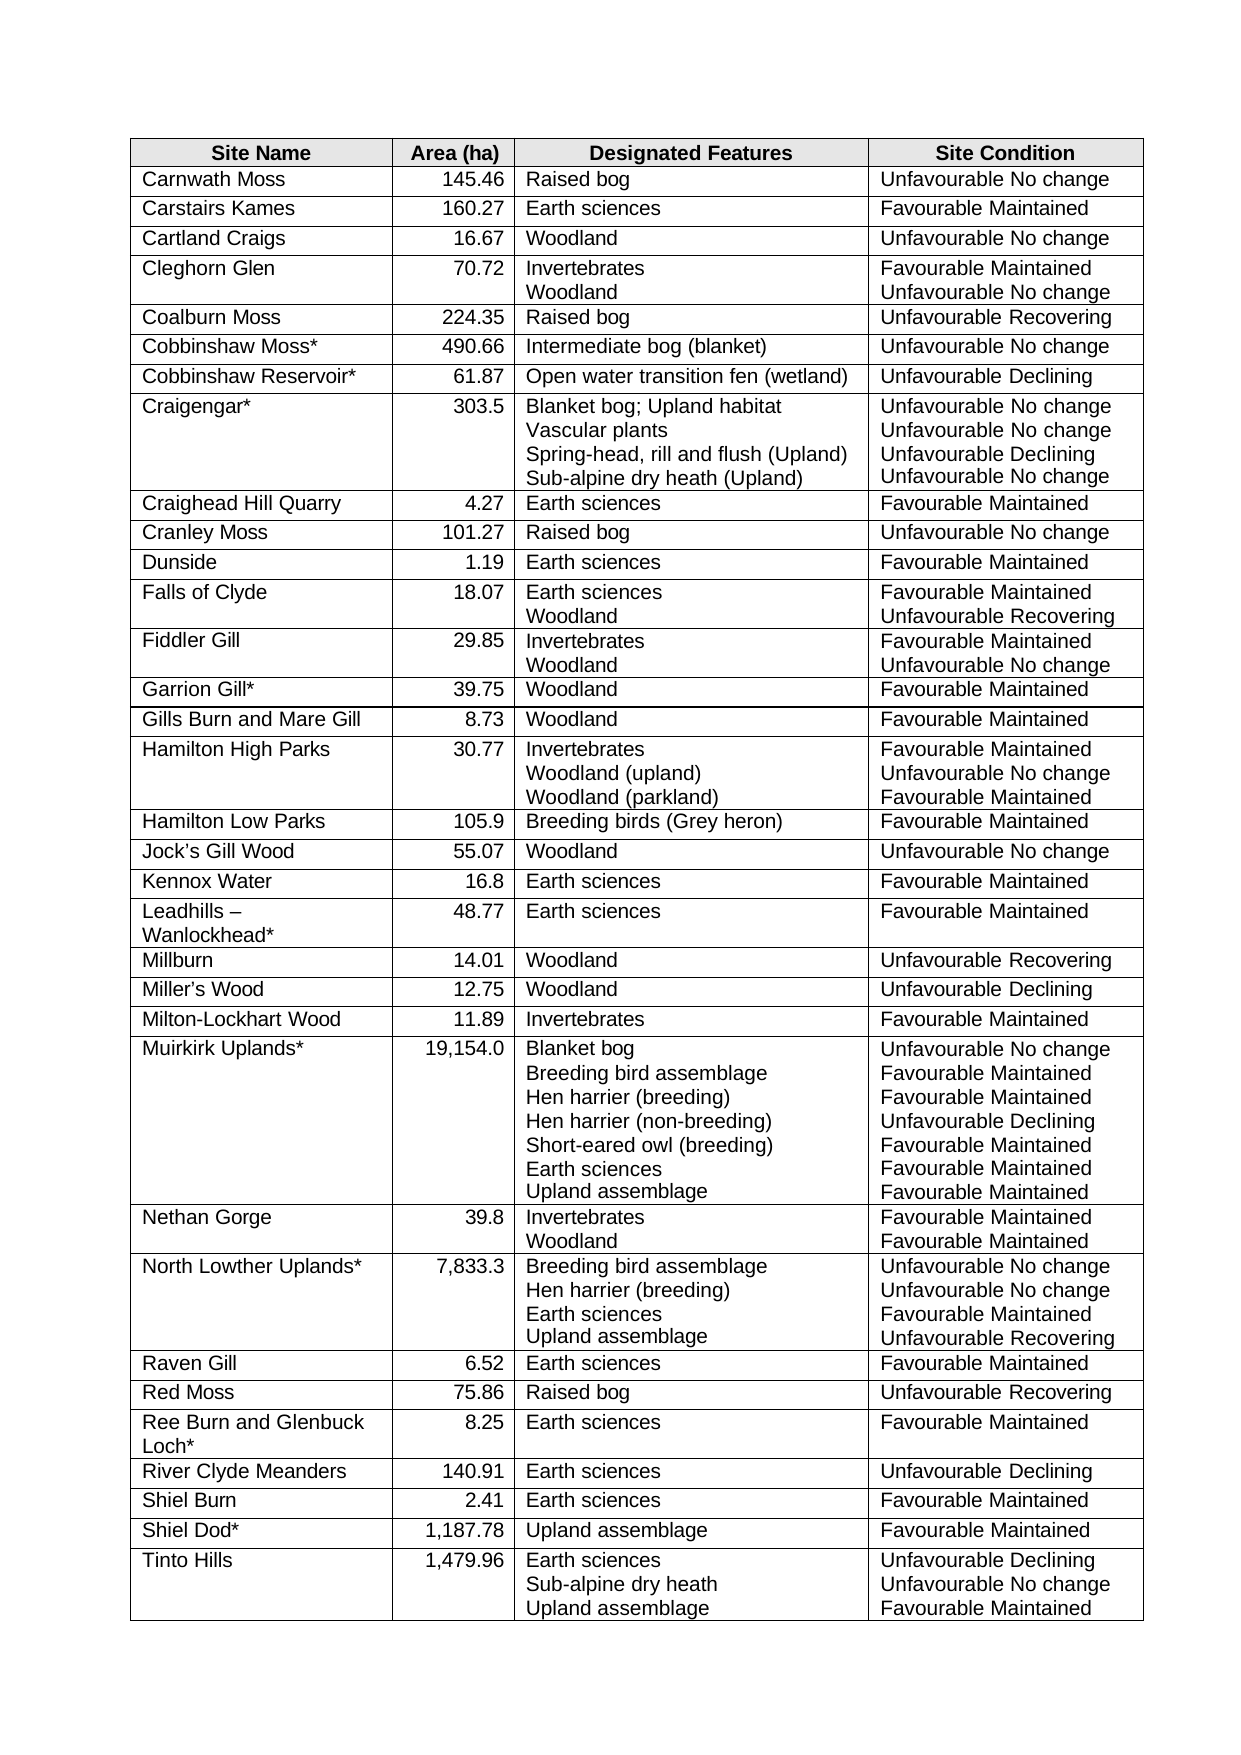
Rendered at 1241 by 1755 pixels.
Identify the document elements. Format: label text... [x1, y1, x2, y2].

table_cell Raven Gill [131, 1351, 392, 1380]
table_cell Unfavourable No change Unfavourable No change Unfavourable Declining Unfavourable No change [869, 394, 1143, 490]
table_cell Unfavourable No change [869, 335, 1143, 363]
table_cell North Lowther Uplands* [131, 1254, 392, 1350]
table_cell Favourable Maintained [869, 197, 1143, 226]
table_cell Invertebrates Woodland [515, 629, 868, 677]
table_cell 160.27 [393, 197, 514, 226]
table_cell 101.27 [393, 521, 514, 549]
table_cell Earth sciences [515, 899, 868, 947]
table_cell Breeding bird assemblage Hen harrier (breeding) Earth sciences Upland assemblage [515, 1254, 868, 1350]
table_cell Woodland [515, 948, 868, 977]
table_cell Invertebrates Woodland [515, 256, 868, 304]
table_cell Coalburn Moss [131, 305, 392, 334]
table_cell Favourable Maintained [869, 870, 1143, 898]
table_cell 39.75 [393, 678, 514, 706]
table_cell Unfavourable Declining [869, 365, 1143, 393]
table_cell 16.8 [393, 870, 514, 898]
table_cell Unfavourable No change Unfavourable No change Favourable Maintained Unfavourable Recovering [869, 1254, 1143, 1350]
table_cell Favourable Maintained [869, 678, 1143, 706]
table_cell 19,154.0 [393, 1037, 514, 1204]
table_cell Intermediate bog (blanket) [515, 335, 868, 363]
table_header Area (ha) [393, 139, 514, 166]
table_cell Dunside [131, 550, 392, 579]
table_cell 11.89 [393, 1007, 514, 1036]
table_cell Breeding birds (Grey heron) [515, 810, 868, 839]
table_cell 30.77 [393, 737, 514, 809]
table_cell Gills Burn and Mare Gill [131, 708, 392, 736]
table_cell Craigengar* [131, 394, 392, 490]
table_cell Unfavourable Recovering [869, 305, 1143, 334]
table_cell Favourable Maintained Unfavourable No change [869, 256, 1143, 304]
table_cell Unfavourable No change [869, 840, 1143, 868]
table_cell Carnwath Moss [131, 167, 392, 196]
table_cell Unfavourable No change [869, 521, 1143, 549]
table_cell Milton-Lockhart Wood [131, 1007, 392, 1036]
table_cell Cobbinshaw Reservoir* [131, 365, 392, 393]
table_cell Cobbinshaw Moss* [131, 335, 392, 363]
table_cell Muirkirk Uplands* [131, 1037, 392, 1204]
table_cell Hamilton High Parks [131, 737, 392, 809]
table_cell 55.07 [393, 840, 514, 868]
table_cell Unfavourable No change [869, 227, 1143, 255]
table_cell Kennox Water [131, 870, 392, 898]
table_cell Favourable Maintained [869, 1410, 1143, 1458]
table_cell 48.77 [393, 899, 514, 947]
table_cell Favourable Maintained [869, 1351, 1143, 1380]
table_header Site Name [131, 139, 392, 166]
table_cell Miller’s Wood [131, 978, 392, 1006]
table_cell Favourable Maintained [869, 550, 1143, 579]
table_cell Woodland [515, 227, 868, 255]
table_cell Unfavourable Declining [869, 1459, 1143, 1488]
table_cell 145.46 [393, 167, 514, 196]
table_cell Unfavourable Recovering [869, 948, 1143, 977]
table_cell Unfavourable Recovering [869, 1381, 1143, 1409]
table_cell 70.72 [393, 256, 514, 304]
table_cell Blanket bog; Upland habitat Vascular plants Spring-head, rill and flush (Upland) Sub-alpine dry heath (Upland) [515, 394, 868, 490]
table_cell Carstairs Kames [131, 197, 392, 226]
table_cell Earth sciences Woodland [515, 580, 868, 628]
table_cell Shiel Burn [131, 1489, 392, 1518]
table_cell Earth sciences [515, 1351, 868, 1380]
table_cell Favourable Maintained [869, 1519, 1143, 1547]
table_cell Favourable Maintained Favourable Maintained [869, 1205, 1143, 1253]
table_cell Garrion Gill* [131, 678, 392, 706]
table_cell 224.35 [393, 305, 514, 334]
table_cell Earth sciences [515, 1489, 868, 1518]
table_cell Earth sciences [515, 1410, 868, 1458]
table_cell Unfavourable Declining Unfavourable No change Favourable Maintained [869, 1549, 1143, 1620]
table_cell 8.73 [393, 708, 514, 736]
table_cell Favourable Maintained [869, 810, 1143, 839]
table_cell Favourable Maintained [869, 899, 1143, 947]
table_cell Woodland [515, 678, 868, 706]
table_cell 140.91 [393, 1459, 514, 1488]
table_cell Millburn [131, 948, 392, 977]
table_cell Favourable Maintained [869, 491, 1143, 520]
table_cell Invertebrates [515, 1007, 868, 1036]
table_cell Woodland [515, 978, 868, 1006]
table_cell Favourable Maintained Unfavourable Recovering [869, 580, 1143, 628]
table_cell Craighead Hill Quarry [131, 491, 392, 520]
table_cell 18.07 [393, 580, 514, 628]
table_cell Cartland Craigs [131, 227, 392, 255]
table_cell River Clyde Meanders [131, 1459, 392, 1488]
table_cell Favourable Maintained [869, 1489, 1143, 1518]
table_cell 61.87 [393, 365, 514, 393]
table_cell 1.19 [393, 550, 514, 579]
table_cell 303.5 [393, 394, 514, 490]
table_header Site Condition [869, 139, 1143, 166]
table_cell 6.52 [393, 1351, 514, 1380]
table_cell Ree Burn and Glenbuck Loch* [131, 1410, 392, 1458]
table_cell 490.66 [393, 335, 514, 363]
table_cell 4.27 [393, 491, 514, 520]
table_cell 14.01 [393, 948, 514, 977]
table_cell Unfavourable Declining [869, 978, 1143, 1006]
table_cell Fiddler Gill [131, 629, 392, 677]
table_cell Earth sciences [515, 870, 868, 898]
table_cell 39.8 [393, 1205, 514, 1253]
table_cell Woodland [515, 708, 868, 736]
table_cell Jock’s Gill Wood [131, 840, 392, 868]
table_cell Favourable Maintained [869, 708, 1143, 736]
table_cell 2.41 [393, 1489, 514, 1518]
table_cell 29.85 [393, 629, 514, 677]
table_cell Blanket bog Breeding bird assemblage Hen harrier (breeding) Hen harrier (non-breeding) Short-eared owl (breeding) Earth sciences Upland assemblage [515, 1037, 868, 1204]
table_cell Upland assemblage [515, 1519, 868, 1547]
table_cell Favourable Maintained Unfavourable No change [869, 629, 1143, 677]
table_cell Tinto Hills [131, 1549, 392, 1620]
table_cell Red Moss [131, 1381, 392, 1409]
table_cell Favourable Maintained Unfavourable No change Favourable Maintained [869, 737, 1143, 809]
table_cell Open water transition fen (wetland) [515, 365, 868, 393]
table_cell 105.9 [393, 810, 514, 839]
table_cell Shiel Dod* [131, 1519, 392, 1547]
table_cell Nethan Gorge [131, 1205, 392, 1253]
table_cell Earth sciences [515, 1459, 868, 1488]
table_cell Unfavourable No change [869, 167, 1143, 196]
table_cell Earth sciences [515, 197, 868, 226]
table_cell Falls of Clyde [131, 580, 392, 628]
table_cell Raised bog [515, 167, 868, 196]
table_cell 1,187.78 [393, 1519, 514, 1547]
table_cell 16.67 [393, 227, 514, 255]
table_cell Favourable Maintained [869, 1007, 1143, 1036]
table_cell Leadhills – Wanlockhead* [131, 899, 392, 947]
table_cell 1,479.96 [393, 1549, 514, 1620]
table_cell Cleghorn Glen [131, 256, 392, 304]
table_cell 12.75 [393, 978, 514, 1006]
table_cell Unfavourable No change Favourable Maintained Favourable Maintained Unfavourable Declining Favourable Maintained Favourable Maintained Favourable Maintained [869, 1037, 1143, 1204]
table_cell Raised bog [515, 305, 868, 334]
table_cell Earth sciences Sub-alpine dry heath Upland assemblage [515, 1549, 868, 1620]
table_cell 8.25 [393, 1410, 514, 1458]
table_cell 7,833.3 [393, 1254, 514, 1350]
table_cell Earth sciences [515, 550, 868, 579]
table_cell Woodland [515, 840, 868, 868]
table_cell Cranley Moss [131, 521, 392, 549]
table_cell 75.86 [393, 1381, 514, 1409]
table_cell Invertebrates Woodland [515, 1205, 868, 1253]
table_cell Earth sciences [515, 491, 868, 520]
table_cell Raised bog [515, 1381, 868, 1409]
table_cell Invertebrates Woodland (upland) Woodland (parkland) [515, 737, 868, 809]
table_cell Raised bog [515, 521, 868, 549]
table_cell Hamilton Low Parks [131, 810, 392, 839]
table_header Designated Features [515, 139, 868, 166]
